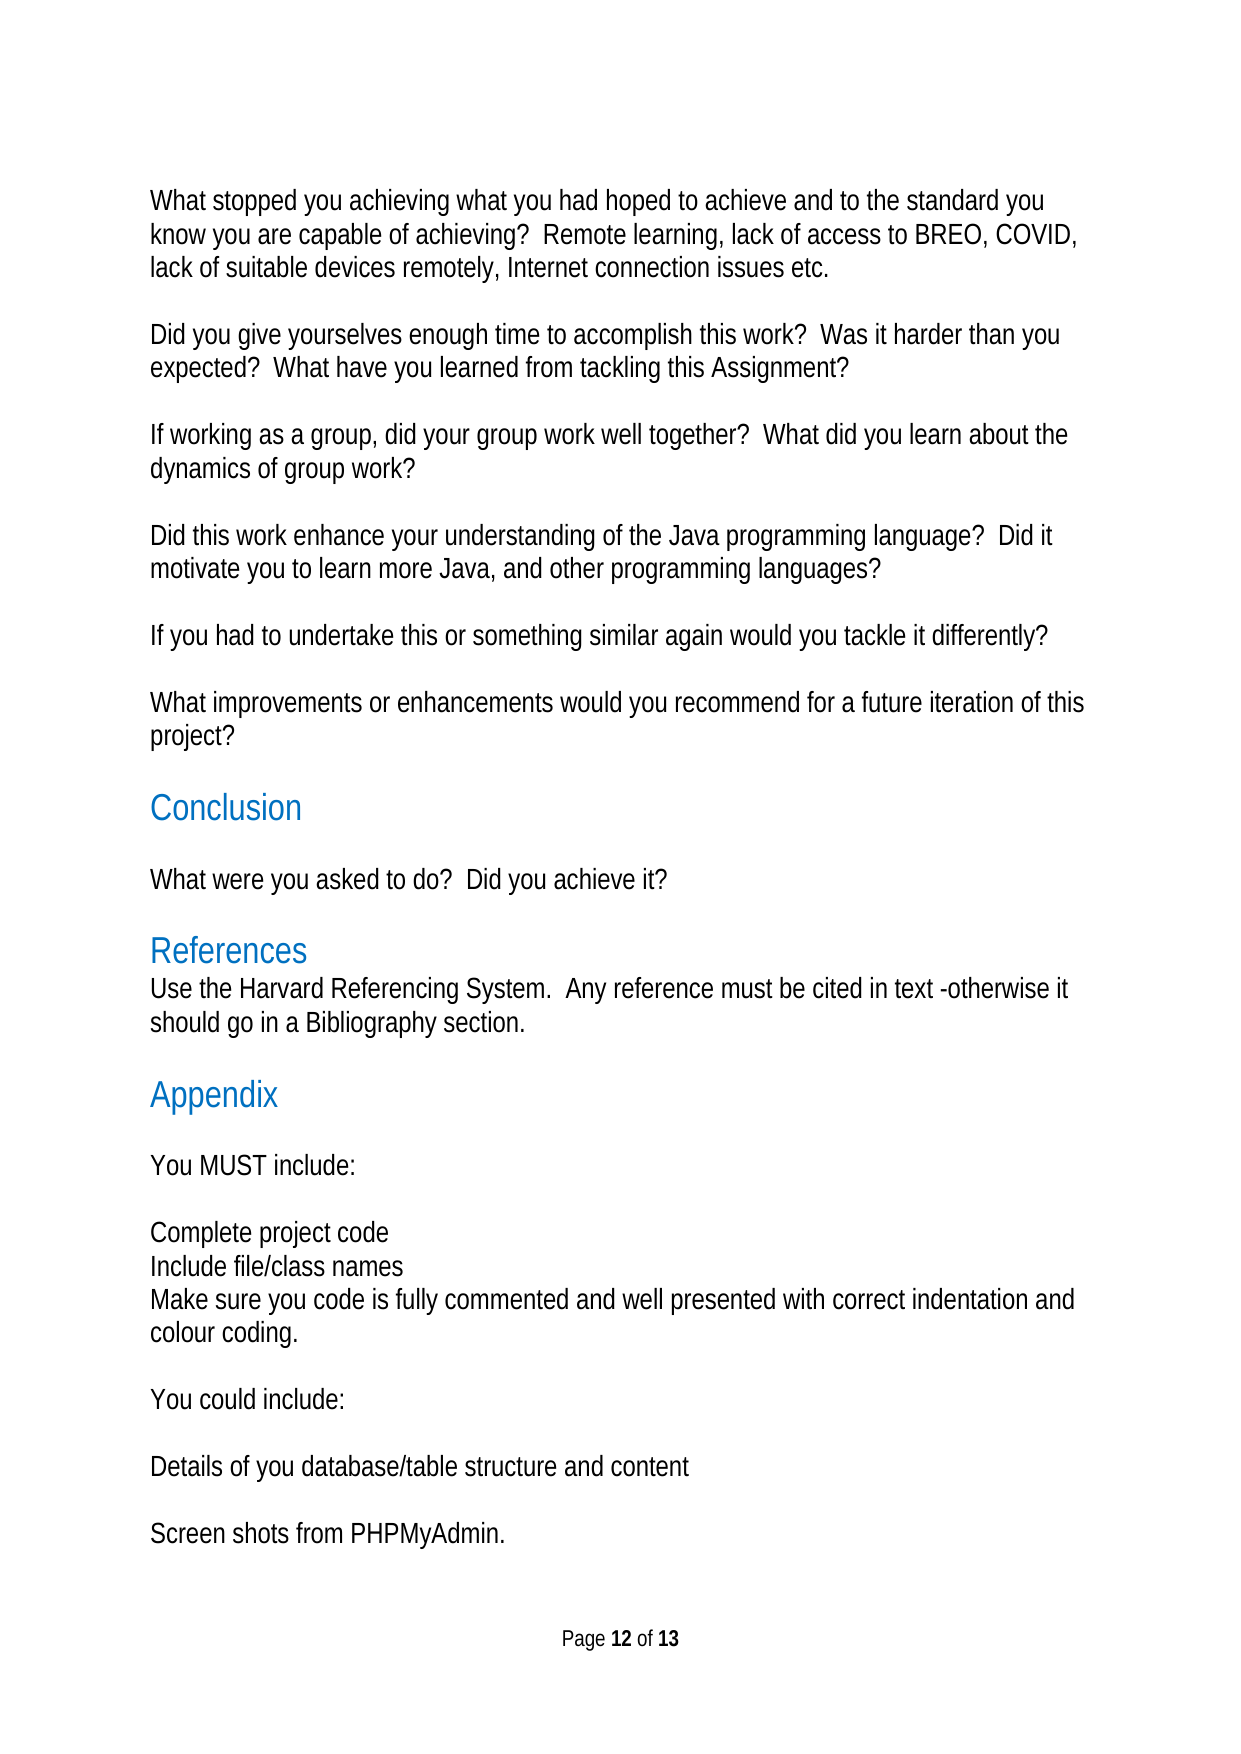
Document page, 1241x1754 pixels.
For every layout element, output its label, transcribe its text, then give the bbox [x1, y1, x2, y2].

text Details of you database/table structure and content [150, 1449, 1090, 1483]
text References [150, 929, 1090, 972]
text Use the Harvard Referencing System. Any reference must be cited in text -otherwise it should go in a Bibliography section. [150, 972, 1090, 1038]
text Screen shots from PHPMyAdmin. [150, 1516, 1090, 1550]
text Include file/class names [150, 1249, 1090, 1282]
text If you had to undertake this or something similar again would you tackle it differently? [150, 618, 1090, 652]
text You MUST include: [150, 1148, 1090, 1182]
text Conclusion [150, 785, 1090, 828]
text Appendix [150, 1072, 1090, 1115]
text What improvements or enhancements would you recommend for a future iteration of this project? [150, 685, 1090, 752]
text If working as a group, did your group work well together? What did you learn about the dynamics of group work? [150, 417, 1090, 484]
text You could include: [150, 1382, 1090, 1416]
text Did this work enhance your understanding of the Java programming language? Did it motivate you to learn more Java, and other programming languages? [150, 518, 1090, 585]
text What stopped you achieving what you had hoped to achieve and to the standard you know you are capable of achieving? Remote learning, lack of access to BREO, COVID, lack of suitable devices remotely, Internet connection issues etc. [150, 183, 1090, 284]
text Make sure you code is fully commented and well presented with correct indentation and colour coding. [150, 1282, 1090, 1349]
text Complete project code [150, 1215, 1090, 1249]
text Did you give yourselves enough time to accomplish this work? Was it harder than you expected? What have you learned from tackling this Assignment? [150, 317, 1090, 384]
text What were you asked to do? Did you achieve it? [150, 862, 1090, 895]
